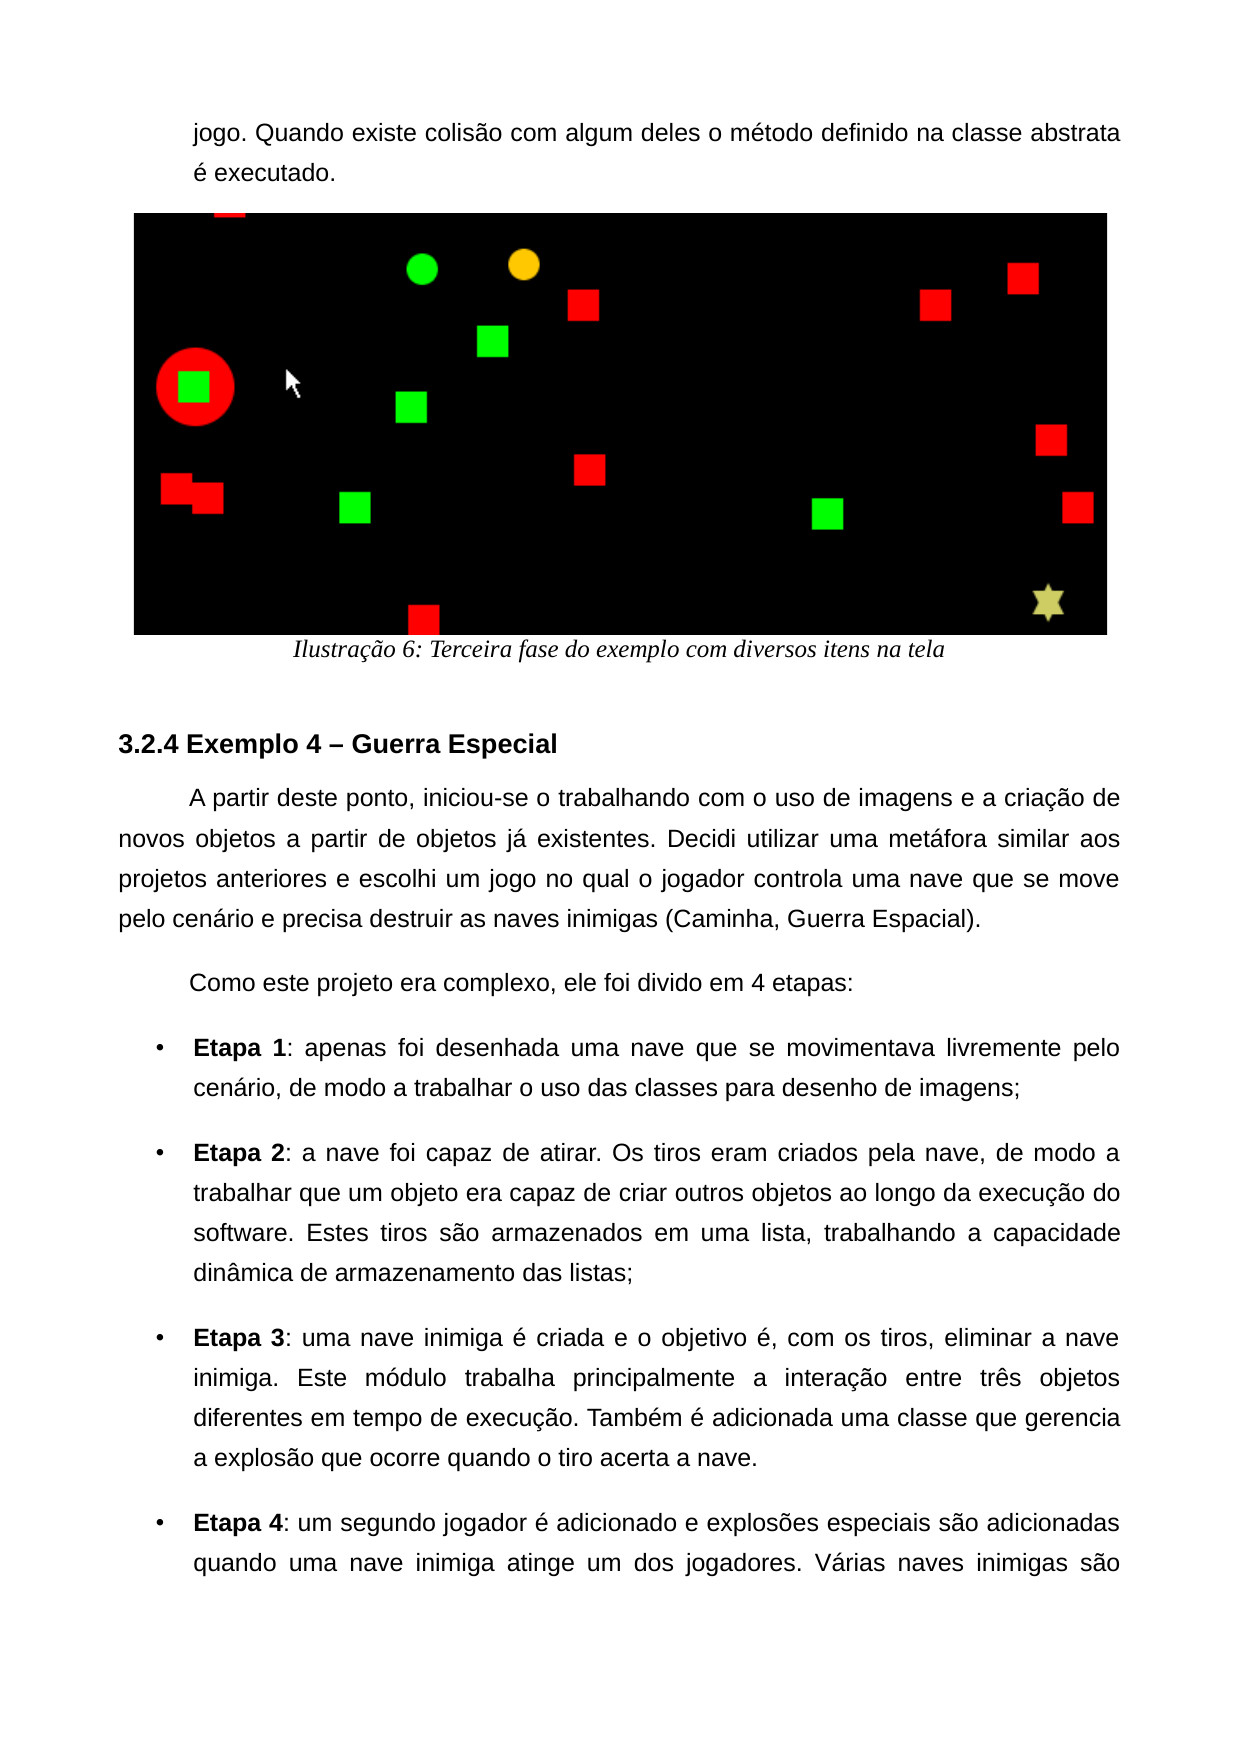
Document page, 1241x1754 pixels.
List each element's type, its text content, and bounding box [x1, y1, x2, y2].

list Etapa 3: uma nave inimiga é criada e o objetivo é, com os tiros, eliminar a nave inimiga. Este módulo trabalha principalmente a interação entre três objetos diferentes em tempo de execução. Também é adicionada uma classe que gerencia a explosão que ocorre quando o tiro acerta a nave. [156, 1323, 1122, 1472]
subtitle 3.2.4 Exemplo 4 – Guerra Especial [118, 728, 1122, 759]
text A partir deste ponto, iniciou-se o trabalhando com o uso de imagens e a criação de novos objetos a partir de objetos já existentes. Decidi utilizar uma metáfora similar aos projetos anteriores e escolhi um jogo no qual o jogador controla uma nave que se move pelo cenário e precisa destruir as naves inimigas (Caminha, Guerra Espacial). [118, 783, 1122, 933]
list Etapa 4: um segundo jogador é adicionado e explosões especiais são adicionadas quando uma nave inimiga atinge um dos jogadores. Várias naves inimigas são [156, 1508, 1122, 1577]
text Ilustração 6: Terceira fase do exemplo com diversos itens na tela [133, 635, 1107, 663]
list Etapa 1: apenas foi desenhada uma nave que se movimentava livremente pelo cenário, de modo a trabalhar o uso das classes para desenho de imagens; [156, 1033, 1122, 1102]
picture [133, 213, 1108, 635]
list Etapa 2: a nave foi capaz de atirar. Os tiros eram criados pela nave, de modo a trabalhar que um objeto era capaz de criar outros objetos ao longo da execução do software. Estes tiros são armazenados em uma lista, trabalhando a capacidade dinâmica de armazenamento das listas; [156, 1137, 1122, 1287]
text Como este projeto era complexo, ele foi divido em 4 etapas: [118, 968, 1122, 997]
list jogo. Quando existe colisão com algum deles o método definido na classe abstrata é executado. [156, 118, 1122, 187]
